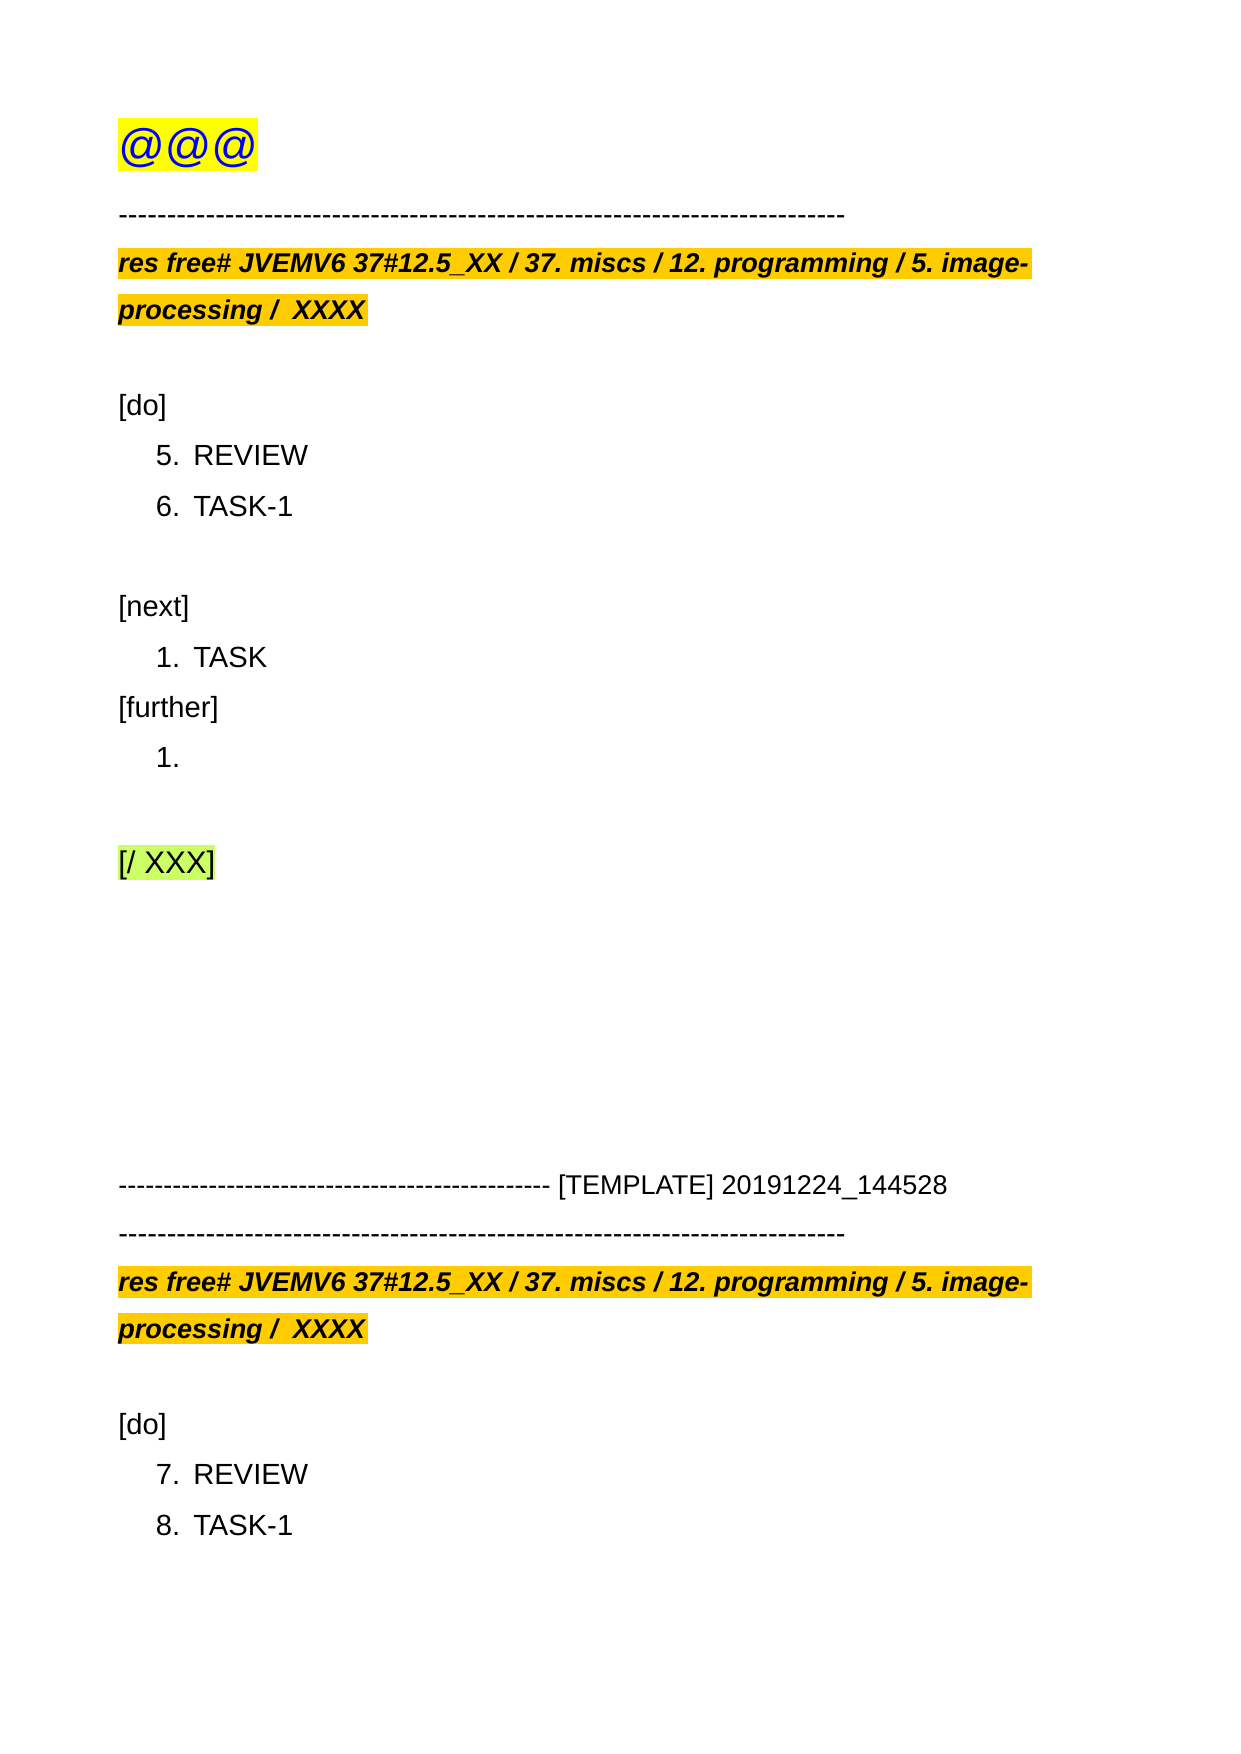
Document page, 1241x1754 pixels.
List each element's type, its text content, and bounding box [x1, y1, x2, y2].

list TASK-1 [156, 1508, 1122, 1541]
text [do] [118, 388, 1122, 422]
text --------------------------------------------------------------------------- [118, 1216, 1122, 1250]
text --------------------------------------------------------------------------- [118, 197, 1122, 231]
text [next] [118, 589, 1122, 623]
list REVIEW [156, 438, 1122, 472]
text ------------------------------------------------ [TEMPLATE] 20191224_144528 [118, 1169, 1122, 1201]
text res free# JVEMV6 37#12.5_XX / 37. miscs / 12. programming / 5. image-processing / XXXX [118, 247, 1122, 326]
text res free# JVEMV6 37#12.5_XX / 37. miscs / 12. programming / 5. image-processing / XXXX [118, 1266, 1122, 1344]
list TASK-1 [156, 489, 1122, 522]
text [do] [118, 1407, 1122, 1441]
text [further] [118, 690, 1122, 723]
list REVIEW [156, 1457, 1122, 1491]
list TASK [156, 640, 1122, 673]
text [/ XXX] [118, 791, 1122, 880]
text @@@ [118, 118, 1122, 171]
